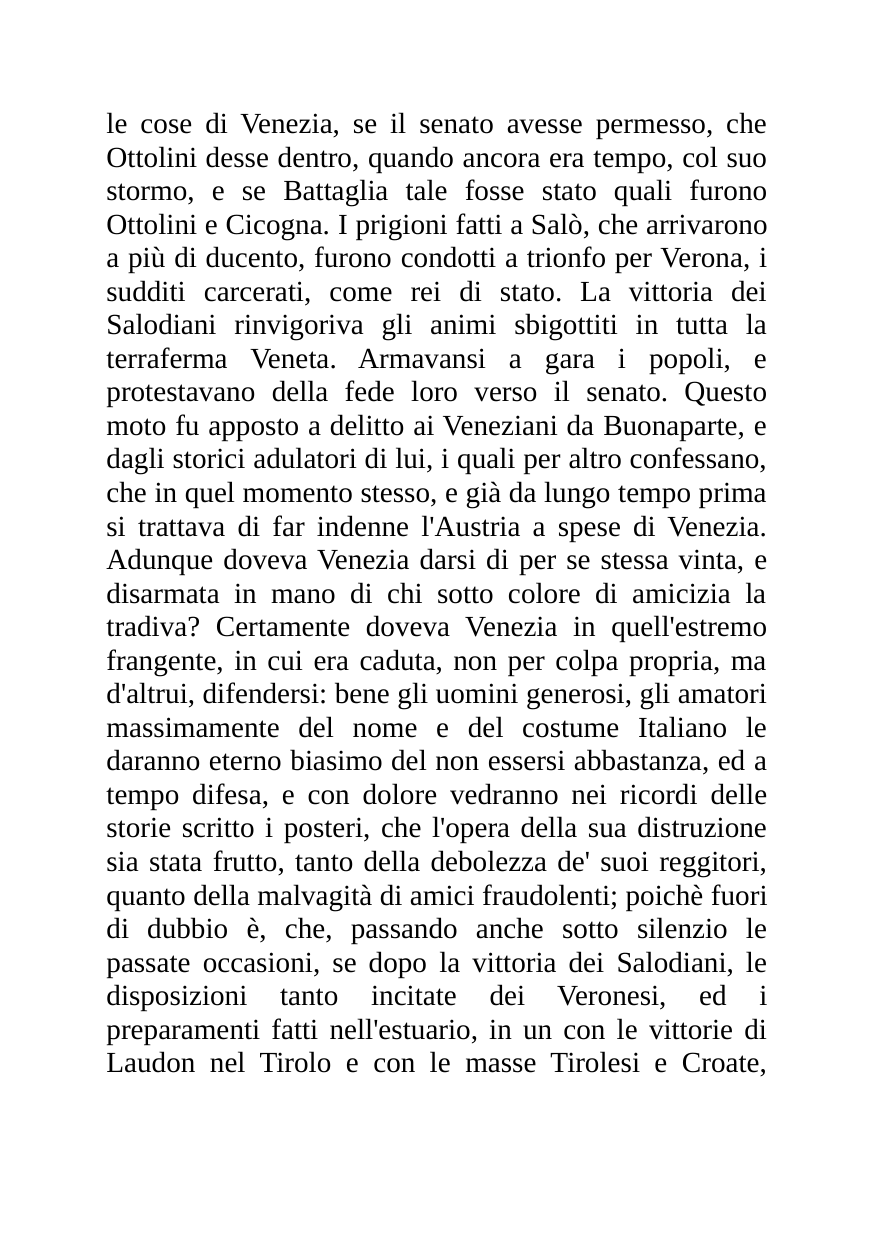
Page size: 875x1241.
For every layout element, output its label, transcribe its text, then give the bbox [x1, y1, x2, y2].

text le cose di Venezia, se il senato avesse permesso, che Ottolini desse dentro, quando ancora era tempo, col suo stormo, e se Battaglia tale fosse stato quali furono Ottolini e Cicogna. I prigioni fatti a Salò, che arrivarono a più di ducento, furono condotti a trionfo per Verona, i sudditi carcerati, come rei di stato. La vittoria dei Salodiani rinvigoriva gli animi sbigottiti in tutta la terraferma Veneta. Armavansi a gara i popoli, e protestavano della fede loro verso il senato. Questo moto fu apposto a delitto ai Veneziani da Buonaparte, e dagli storici adulatori di lui, i quali per altro confessano, che in quel momento stesso, e già da lungo tempo prima si trattava di far indenne l'Austria a spese di Venezia. Adunque doveva Venezia darsi di per se stessa vinta, e disarmata in mano di chi sotto colore di amicizia la tradiva? Certamente doveva Venezia in quell'estremo frangente, in cui era caduta, non per colpa propria, ma d'altrui, difendersi: bene gli uomini generosi, gli amatori massimamente del nome e del costume Italiano le daranno eterno biasimo del non essersi abbastanza, ed a tempo difesa, e con dolore vedranno nei ricordi delle storie scritto i posteri, che l'opera della sua distruzione sia stata frutto, tanto della debolezza de' suoi reggitori, quanto della malvagità di amici fraudolenti; poichè fuori di dubbio è, che, passando anche sotto silenzio le passate occasioni, se dopo la vittoria dei Salodiani, le disposizioni tanto incitate dei Veronesi, ed i preparamenti fatti nell'estuario, in un con le vittorie di Laudon nel Tirolo e con le masse Tirolesi e Croate, [106, 106, 768, 1079]
